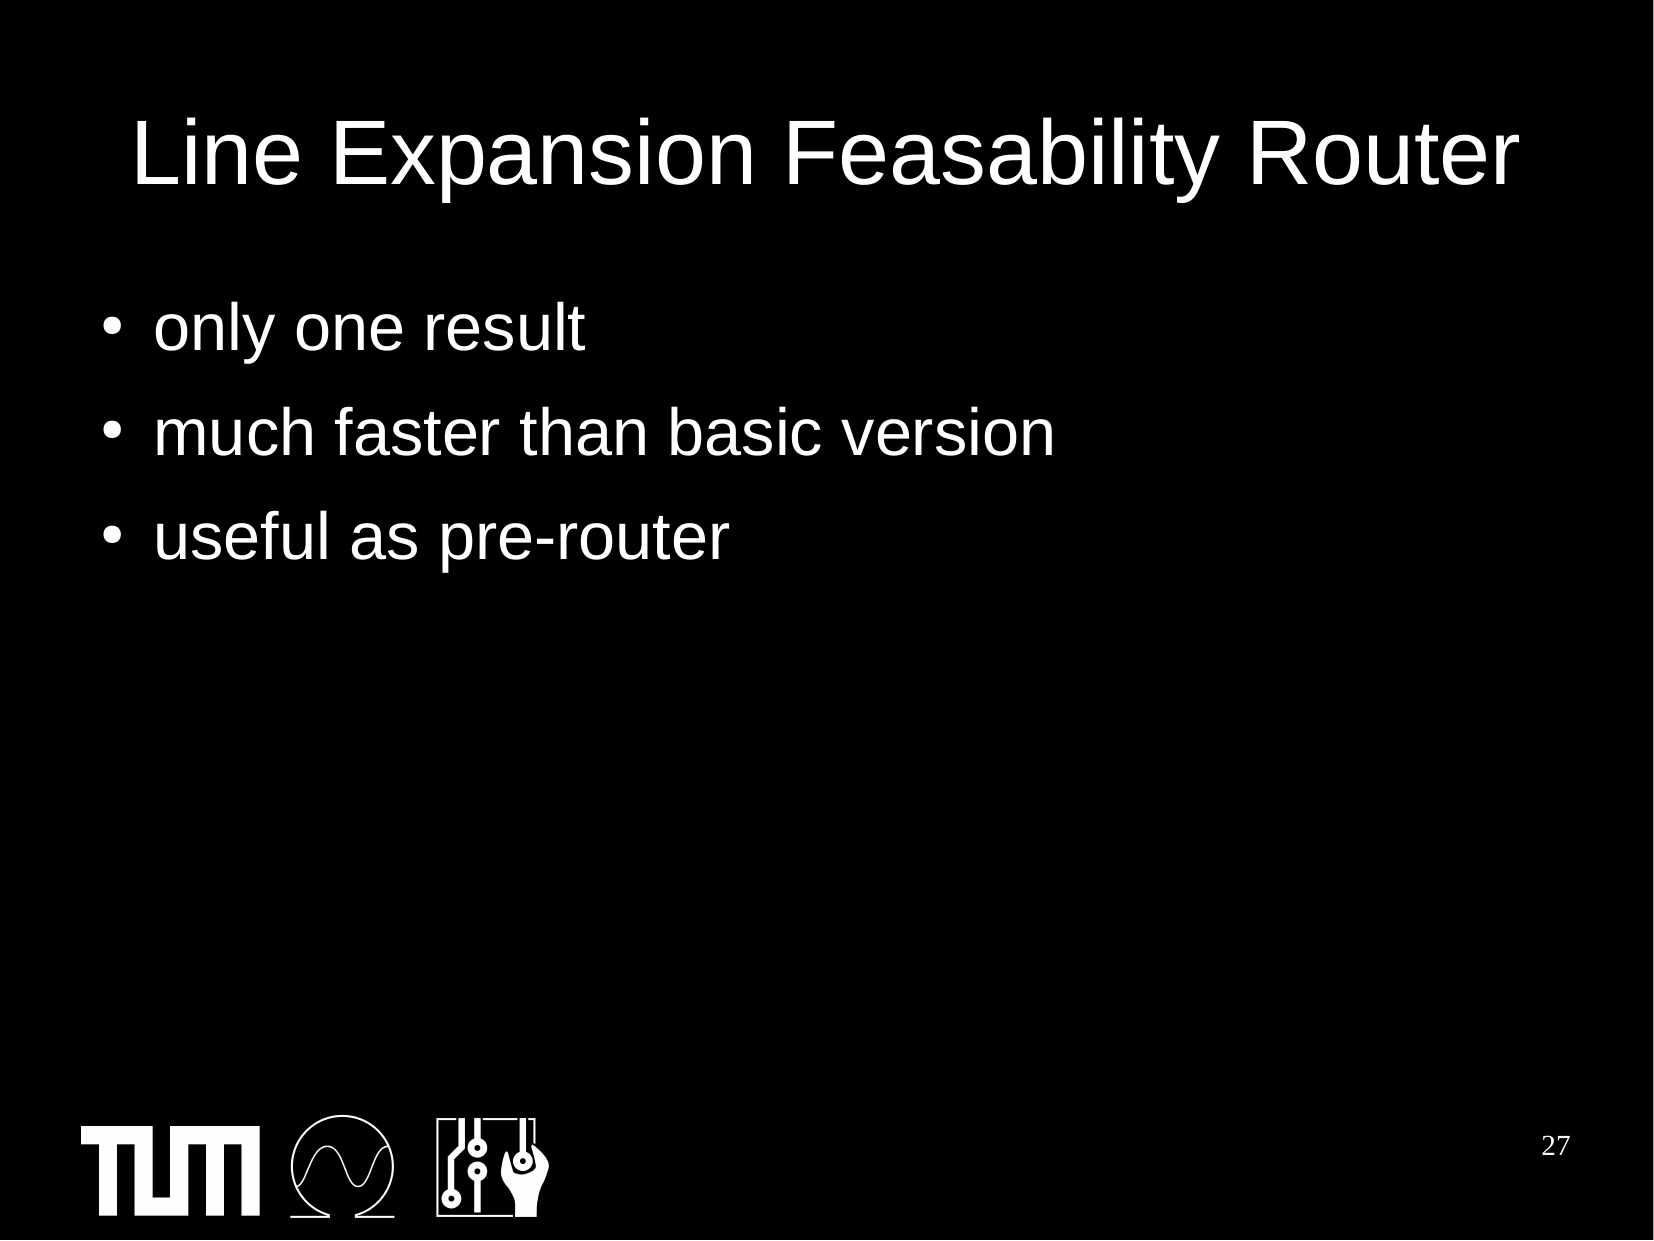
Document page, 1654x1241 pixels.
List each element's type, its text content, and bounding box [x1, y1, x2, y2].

picture [425, 1109, 554, 1227]
list only one result much faster than basic version useful as pre-router [82, 290, 1571, 1109]
picture [63, 1108, 272, 1227]
title Line Expansion Feasability Router [82, 49, 1571, 257]
picture [283, 1109, 402, 1227]
